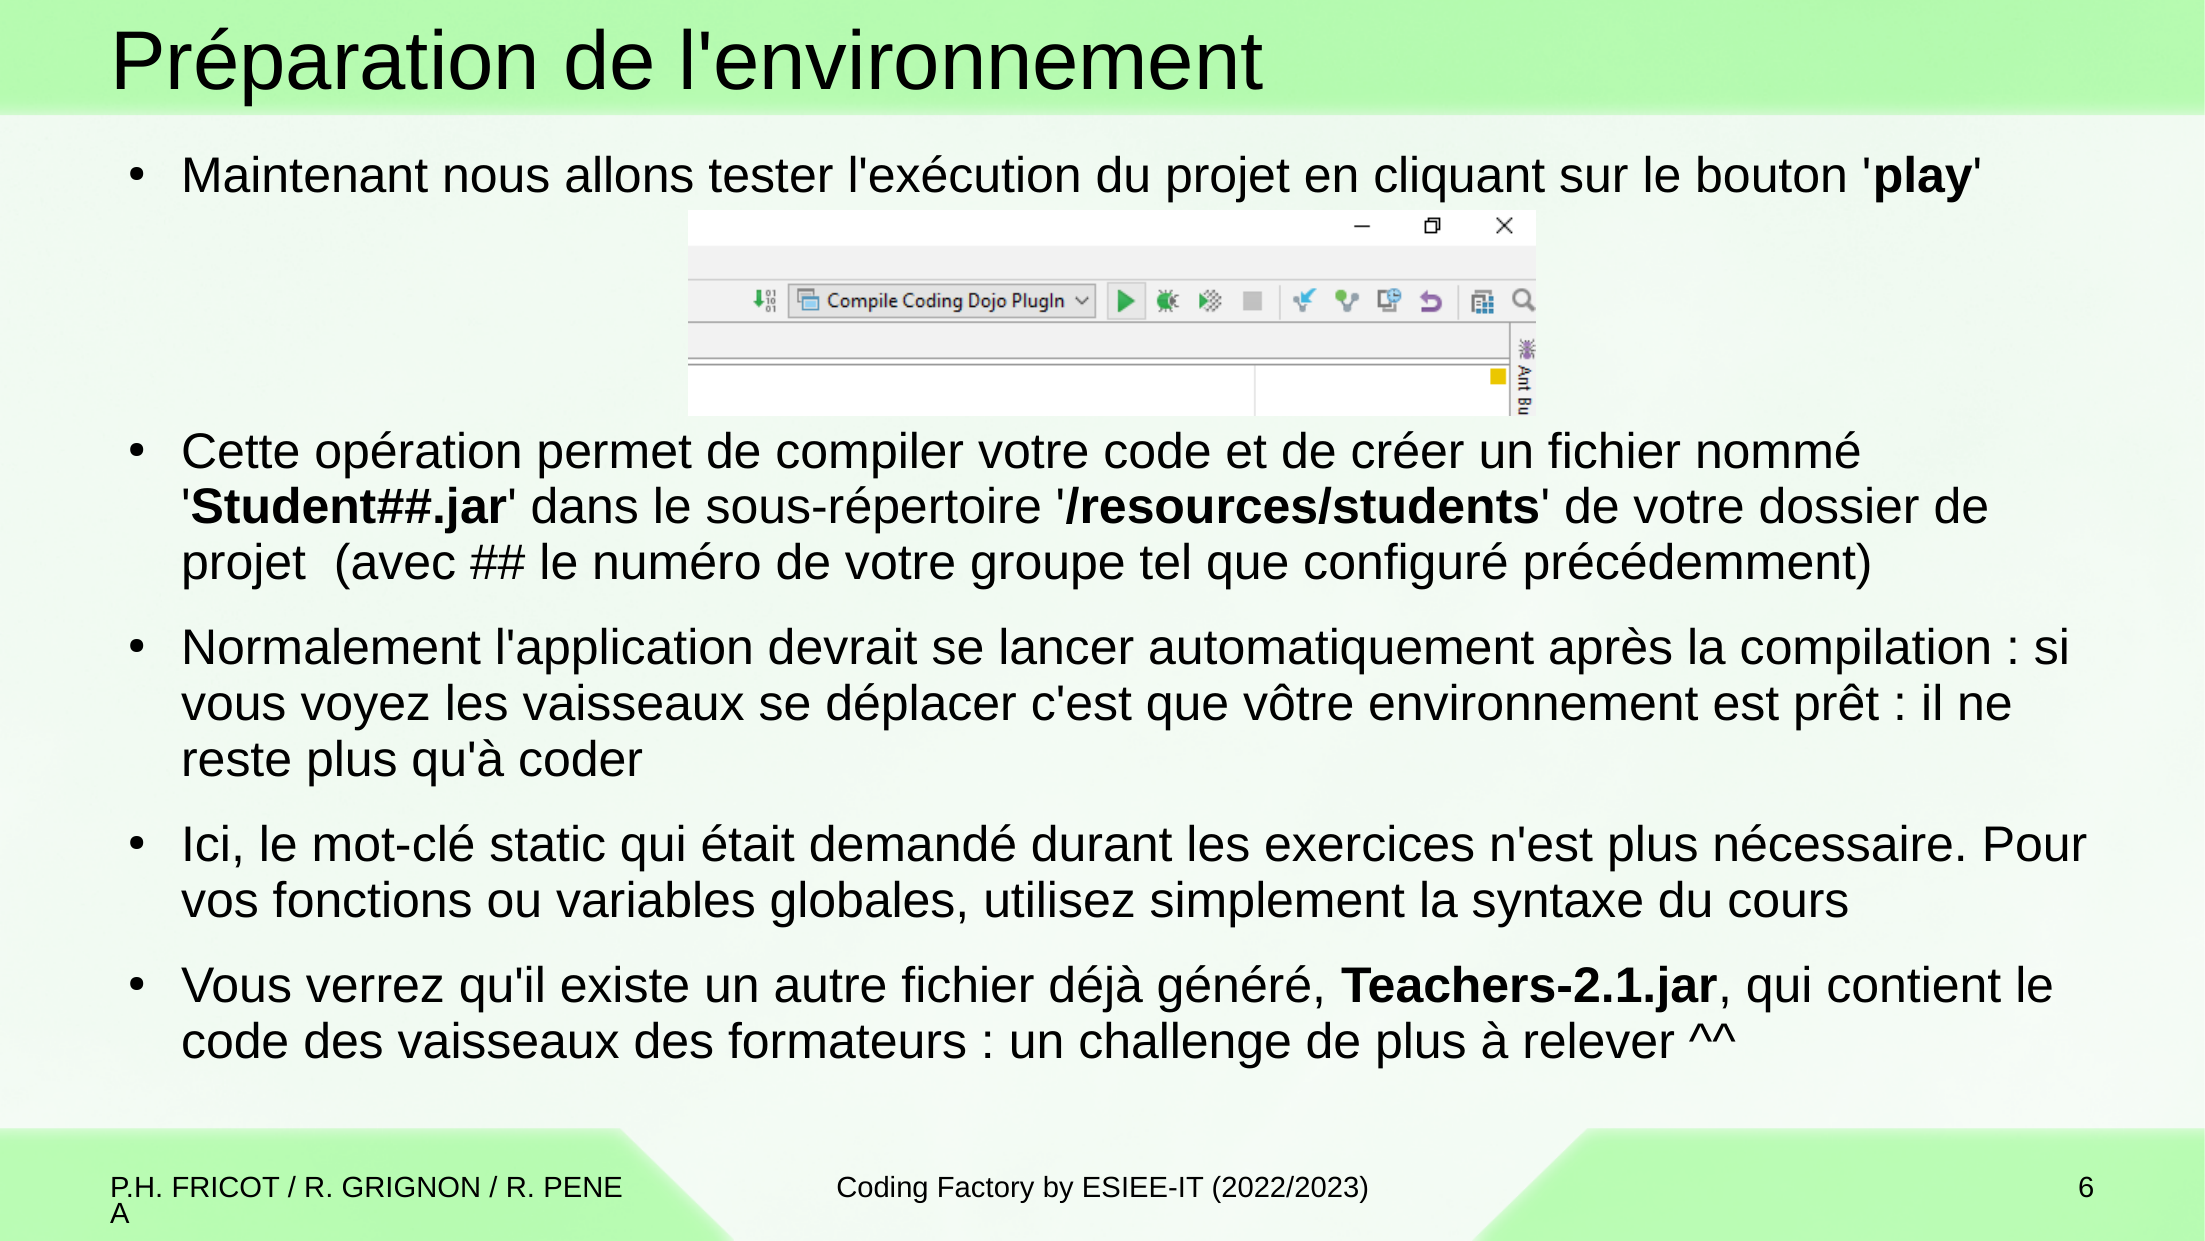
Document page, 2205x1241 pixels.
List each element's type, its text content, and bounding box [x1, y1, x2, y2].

title Préparation de l'environnement [110, 49, 2095, 218]
list Maintenant nous allons tester l'exécution du projet en cliquant sur le bouton 'play' Cette opération permet de compiler votre code et de créer un fichier nommé 'Student##.jar' dans le sous-répertoire '/resources/students' de votre dossier de projet (avec ## le numéro de votre groupe tel que configuré précédemment) Normalement l'application devrait se lancer automatiquement après la compilation : si vous voyez les vaisseaux se déplacer c'est que vôtre environnement est prêt : il ne reste plus qu'à coder Ici, le mot-clé static qui était demandé durant les exercices n'est plus nécessaire. Pour vos fonctions ou variables globales, utilisez simplement la syntaxe du cours Vous verrez qu'il existe un autre fichier déjà généré, Teachers-2.1.jar, qui contient le code des vaisseaux des formateurs : un challenge de plus à relever ^^ [110, 218, 2095, 1223]
picture [0, 0, 2205, 1241]
